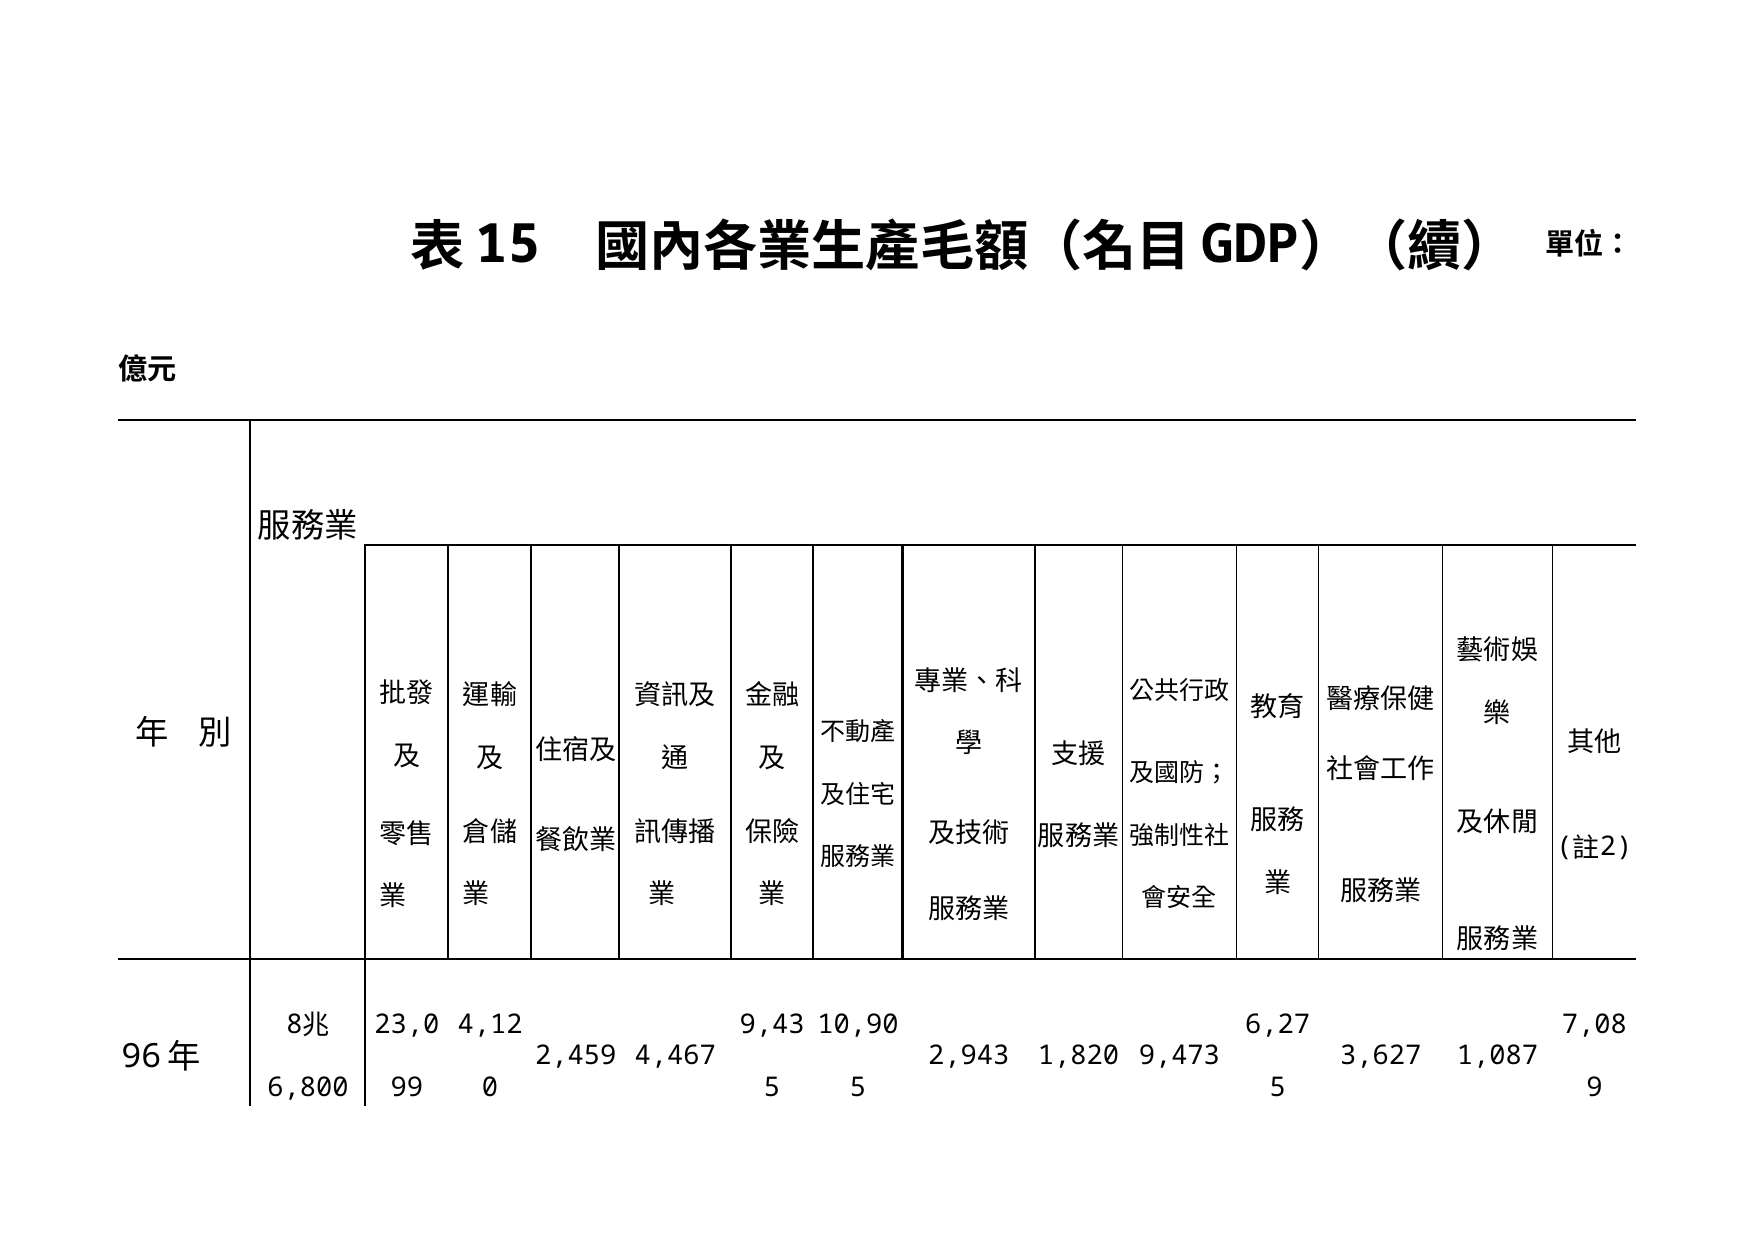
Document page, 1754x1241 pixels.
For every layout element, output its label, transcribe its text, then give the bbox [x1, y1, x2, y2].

table_cell 23,099 [366, 960, 448, 1106]
table_cell 2,943 [903, 960, 1034, 1106]
table_cell 96年 [118, 960, 249, 1106]
table_header 年 別 [118, 421, 249, 958]
table_cell 4,467 [619, 960, 731, 1106]
table_cell 批發及 零售業 [366, 546, 447, 958]
table_cell 10,905 [813, 960, 902, 1106]
table_header [365, 421, 1636, 544]
table_cell 公共行政 及國防；強制性社會安全 [1123, 546, 1236, 958]
table_cell 9,435 [731, 960, 813, 1106]
table_cell 資訊及通 訊傳播業 [620, 546, 730, 958]
table_cell 醫療保健 社會工作 服務業 [1319, 546, 1442, 958]
table_cell 住宿及 餐飲業 [532, 546, 618, 958]
table_header 服務業 [251, 421, 365, 958]
table_cell 其他 (註2) [1553, 546, 1636, 958]
table_cell 不動產及住宅服務業 [814, 546, 901, 958]
table_cell 4,120 [448, 960, 531, 1106]
table_cell 專業、科學 及技術 服務業 [904, 546, 1034, 958]
table_cell 7,089 [1552, 960, 1636, 1106]
table_cell 9,473 [1122, 960, 1236, 1106]
table_cell 2,459 [531, 960, 619, 1106]
subtitle 表15 國內各業生產毛額（名目GDP）（續） 單位：億元 [118, 169, 1636, 419]
table_cell 金融及 保險業 [732, 546, 812, 958]
table_cell 6,275 [1236, 960, 1319, 1106]
table_cell 支援 服務業 [1036, 546, 1122, 958]
table_cell 1,820 [1035, 960, 1122, 1106]
table_cell 1,087 [1442, 960, 1552, 1106]
table_cell 運輸及 倉儲業 [449, 546, 530, 958]
table_cell 8兆6,800 [251, 960, 364, 1106]
table_cell 3,627 [1319, 960, 1442, 1106]
table_cell 教育 服務業 [1237, 546, 1318, 958]
table_cell 藝術娛樂 及休閒 服務業 [1443, 546, 1552, 958]
